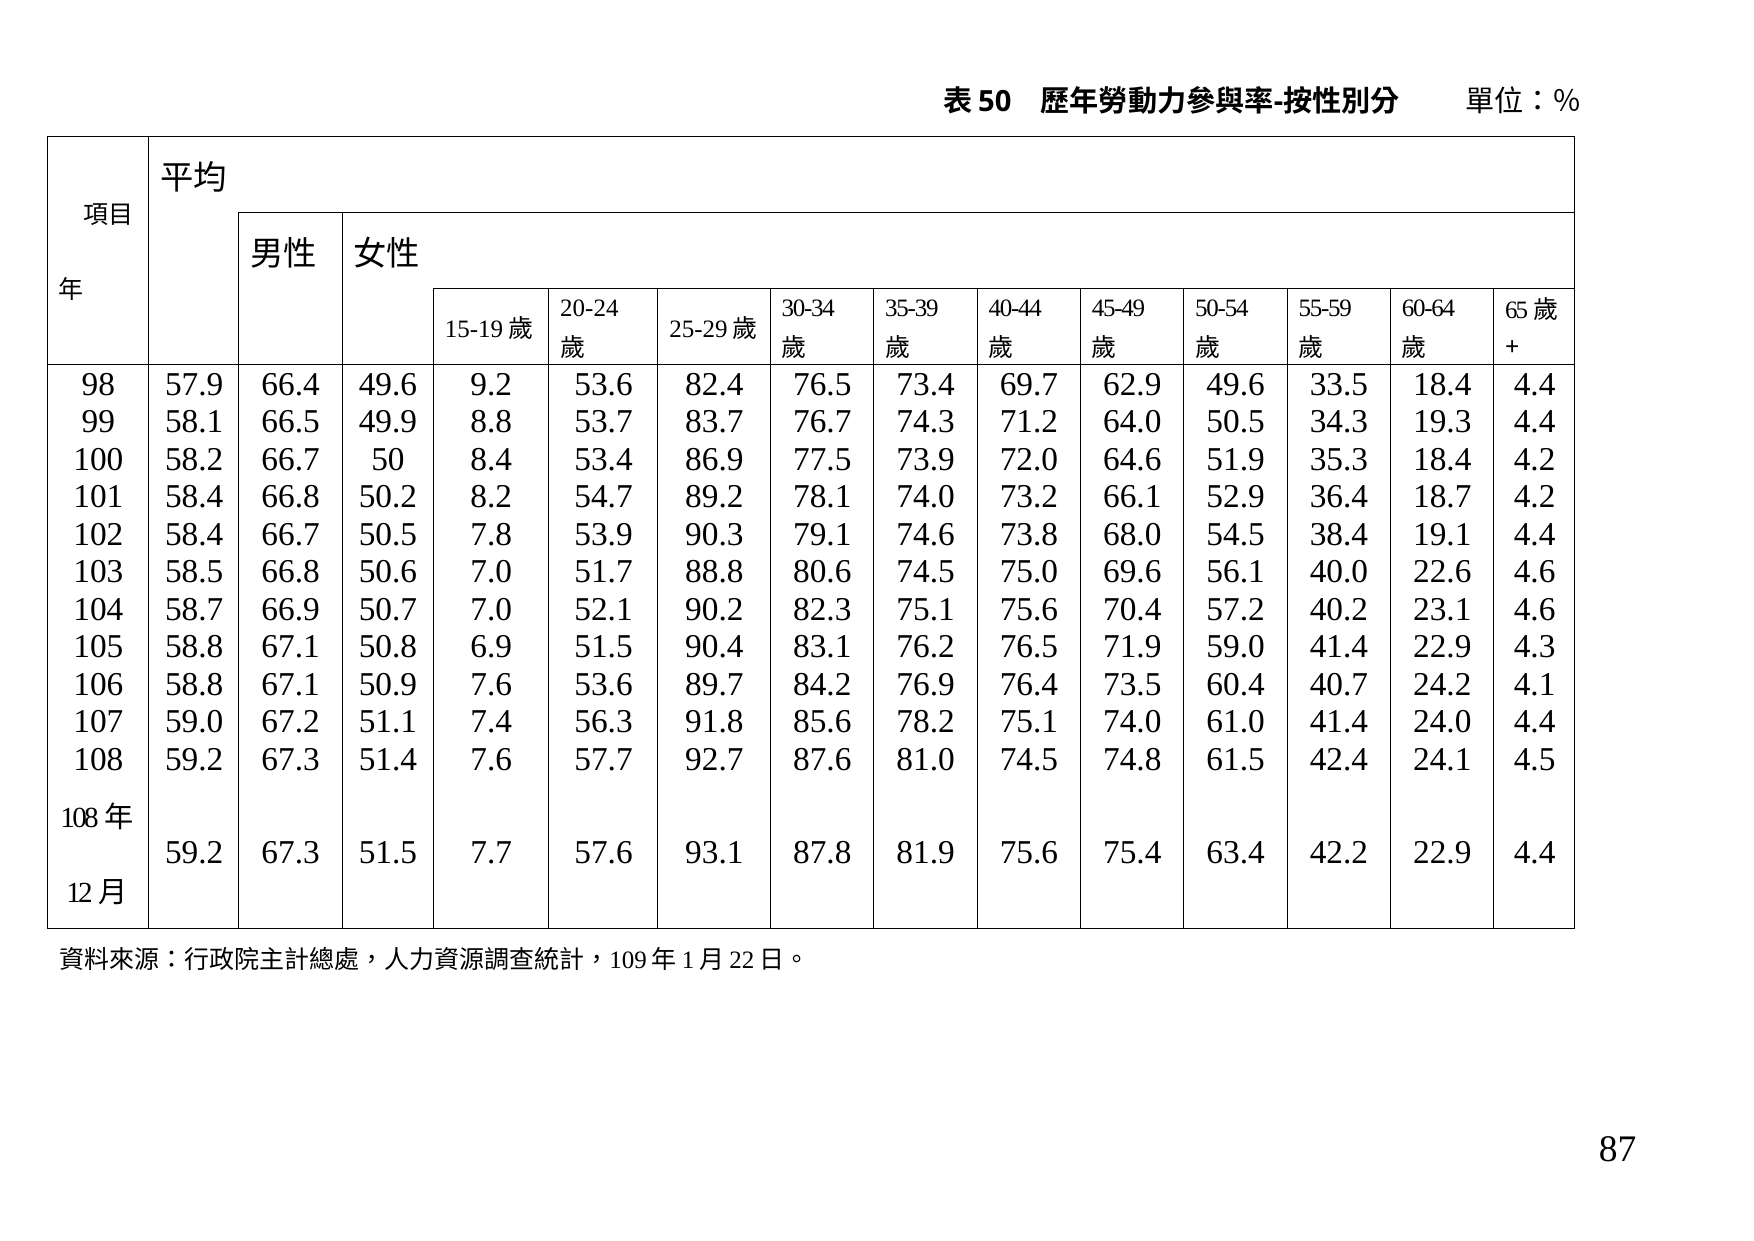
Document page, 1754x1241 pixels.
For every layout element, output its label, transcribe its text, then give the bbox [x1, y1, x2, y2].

table_cell 53.4 [549, 440, 657, 478]
table_cell [977, 213, 1080, 288]
table_cell 51.5 [343, 778, 433, 928]
table_cell 87.8 [771, 778, 873, 928]
table_cell 7.6 [434, 740, 548, 778]
table_cell 91.8 [658, 703, 770, 740]
table_cell 66.7 [239, 515, 342, 553]
table_cell 22.9 [1391, 628, 1493, 665]
table_header [770, 137, 874, 212]
table_cell 58.8 [149, 665, 238, 703]
table_cell 90.2 [658, 590, 770, 628]
table_header [1287, 137, 1390, 212]
table_cell 51.1 [343, 703, 433, 740]
table_cell 56.3 [549, 703, 657, 740]
table_cell 7.8 [434, 515, 548, 553]
table_cell 52.9 [1184, 478, 1287, 515]
table_cell [433, 213, 549, 288]
table_cell 108年 12月 [48, 778, 148, 928]
table_cell 59.2 [149, 740, 238, 778]
table_cell 104 [48, 590, 148, 628]
table_cell 99 [48, 403, 148, 440]
table_cell 56.1 [1184, 553, 1287, 590]
table_header [1494, 137, 1574, 212]
table_cell 49.9 [343, 403, 433, 440]
table_cell 62.9 [1081, 365, 1183, 403]
table_cell [874, 213, 977, 288]
table_cell 77.5 [771, 440, 873, 478]
table_cell 73.5 [1081, 665, 1183, 703]
table_cell 74.5 [978, 740, 1080, 778]
table_cell 40.7 [1288, 665, 1390, 703]
table_cell 50.7 [343, 590, 433, 628]
table_header [1184, 137, 1287, 212]
table_cell 93.1 [658, 778, 770, 928]
table_cell [658, 213, 770, 288]
text 資料來源：行政院主計總處，人力資源調查統計，109年1月22日。 [59, 940, 1636, 976]
table_cell 55-59歲 [1288, 289, 1390, 364]
table_header 項目 年 [48, 137, 148, 364]
table_cell [770, 213, 874, 288]
table_cell 69.7 [978, 365, 1080, 403]
table_cell 79.1 [771, 515, 873, 553]
table_cell 75.1 [874, 590, 977, 628]
table_cell 58.1 [149, 403, 238, 440]
table_cell 54.5 [1184, 515, 1287, 553]
table_cell 65歲+ [1494, 289, 1574, 364]
table_cell 57.2 [1184, 590, 1287, 628]
table_cell 61.0 [1184, 703, 1287, 740]
table_cell 58.7 [149, 590, 238, 628]
table_cell 102 [48, 515, 148, 553]
table_cell 82.4 [658, 365, 770, 403]
table_cell 66.5 [239, 403, 342, 440]
table_cell 24.0 [1391, 703, 1493, 740]
table_cell 59.0 [149, 703, 238, 740]
table_cell 男性 [239, 213, 342, 288]
table_header [433, 137, 549, 212]
table_cell [1080, 213, 1184, 288]
table_cell 67.1 [239, 665, 342, 703]
table_cell 25-29歲 [658, 289, 770, 364]
table_cell 4.5 [1494, 740, 1574, 778]
table_cell 66.9 [239, 590, 342, 628]
table_cell 57.9 [149, 365, 238, 403]
table_cell [1287, 213, 1390, 288]
table_cell 33.5 [1288, 365, 1390, 403]
table_cell 107 [48, 703, 148, 740]
table_cell 74.5 [874, 553, 977, 590]
table_header [342, 137, 433, 212]
table_cell 66.1 [1081, 478, 1183, 515]
table_cell 51.5 [549, 628, 657, 665]
table_cell 18.4 [1391, 440, 1493, 478]
table_cell [1184, 213, 1287, 288]
table_cell 4.3 [1494, 628, 1574, 665]
table_cell 58.4 [149, 515, 238, 553]
table_cell 75.6 [978, 778, 1080, 928]
text 表50 歷年勞動力參與率-按性別分 單位：％ [59, 61, 1582, 136]
table_cell 58.8 [149, 628, 238, 665]
table_cell 24.1 [1391, 740, 1493, 778]
table_header [549, 137, 658, 212]
table_cell 75.4 [1081, 778, 1183, 928]
table_cell 61.5 [1184, 740, 1287, 778]
table_cell 90.4 [658, 628, 770, 665]
table_header 平均 [149, 137, 239, 212]
table_cell 8.8 [434, 403, 548, 440]
table_cell [149, 288, 238, 364]
table_cell 67.2 [239, 703, 342, 740]
table_cell [239, 288, 342, 364]
table_cell 71.9 [1081, 628, 1183, 665]
table_cell 4.2 [1494, 440, 1574, 478]
table_cell 76.5 [771, 365, 873, 403]
table_cell 42.4 [1288, 740, 1390, 778]
table_cell 64.6 [1081, 440, 1183, 478]
table_cell 76.4 [978, 665, 1080, 703]
table_cell 85.6 [771, 703, 873, 740]
table_cell 57.7 [549, 740, 657, 778]
table_cell 82.3 [771, 590, 873, 628]
table_cell 23.1 [1391, 590, 1493, 628]
table_cell 58.5 [149, 553, 238, 590]
table_header [239, 137, 342, 212]
table_header [658, 137, 770, 212]
table_cell 72.0 [978, 440, 1080, 478]
table_cell 4.4 [1494, 365, 1574, 403]
table_cell 19.1 [1391, 515, 1493, 553]
table_cell 36.4 [1288, 478, 1390, 515]
table_cell 7.6 [434, 665, 548, 703]
table_cell 81.9 [874, 778, 977, 928]
table_cell 4.4 [1494, 703, 1574, 740]
table_cell 83.1 [771, 628, 873, 665]
table_cell 53.6 [549, 365, 657, 403]
table_cell 89.7 [658, 665, 770, 703]
table_cell 73.2 [978, 478, 1080, 515]
table_cell 4.6 [1494, 590, 1574, 628]
table_cell 75.0 [978, 553, 1080, 590]
table_cell 89.2 [658, 478, 770, 515]
table_cell 67.3 [239, 740, 342, 778]
table_cell 81.0 [874, 740, 977, 778]
table_cell 4.4 [1494, 778, 1574, 928]
table_cell 50.8 [343, 628, 433, 665]
table_cell 58.2 [149, 440, 238, 478]
table_cell 女性 [343, 213, 433, 288]
table_header [1080, 137, 1184, 212]
table_cell 18.7 [1391, 478, 1493, 515]
table_cell 8.2 [434, 478, 548, 515]
table_cell 40.2 [1288, 590, 1390, 628]
table_cell 78.2 [874, 703, 977, 740]
table_cell 50-54歲 [1184, 289, 1287, 364]
table_cell 59.0 [1184, 628, 1287, 665]
table_cell 50.6 [343, 553, 433, 590]
table_cell 9.2 [434, 365, 548, 403]
table_cell 92.7 [658, 740, 770, 778]
table_cell 66.8 [239, 478, 342, 515]
table_cell 42.2 [1288, 778, 1390, 928]
table_cell 30-34歲 [771, 289, 873, 364]
table_cell 4.4 [1494, 515, 1574, 553]
table_cell 73.9 [874, 440, 977, 478]
table_cell [1390, 213, 1494, 288]
table_cell 78.1 [771, 478, 873, 515]
table_cell 24.2 [1391, 665, 1493, 703]
table_cell 53.7 [549, 403, 657, 440]
table_cell 40.0 [1288, 553, 1390, 590]
table_cell 50.2 [343, 478, 433, 515]
table_cell 66.8 [239, 553, 342, 590]
table_cell 87.6 [771, 740, 873, 778]
table_cell 58.4 [149, 478, 238, 515]
table_cell 67.3 [239, 778, 342, 928]
table_cell 68.0 [1081, 515, 1183, 553]
table_cell 64.0 [1081, 403, 1183, 440]
table_cell 35-39歲 [874, 289, 977, 364]
table_cell 4.6 [1494, 553, 1574, 590]
table_cell 76.2 [874, 628, 977, 665]
table_cell 59.2 [149, 778, 238, 928]
table_cell 103 [48, 553, 148, 590]
table_cell 74.6 [874, 515, 977, 553]
table_cell 73.4 [874, 365, 977, 403]
table_cell 90.3 [658, 515, 770, 553]
table_cell 101 [48, 478, 148, 515]
table_cell 60.4 [1184, 665, 1287, 703]
table_header [874, 137, 977, 212]
table_cell 71.2 [978, 403, 1080, 440]
table_cell 60-64歲 [1391, 289, 1493, 364]
table_cell 83.7 [658, 403, 770, 440]
table_cell 80.6 [771, 553, 873, 590]
table_cell 22.9 [1391, 778, 1493, 928]
table_cell 76.9 [874, 665, 977, 703]
table_cell 66.4 [239, 365, 342, 403]
table_cell 18.4 [1391, 365, 1493, 403]
table_cell 51.7 [549, 553, 657, 590]
table_cell 53.9 [549, 515, 657, 553]
table_cell 15-19歲 [434, 289, 548, 364]
table_cell 22.6 [1391, 553, 1493, 590]
table_cell [343, 288, 433, 364]
table_cell 74.0 [874, 478, 977, 515]
table_header [1390, 137, 1494, 212]
table_cell 105 [48, 628, 148, 665]
table_cell [149, 212, 238, 288]
table_cell 38.4 [1288, 515, 1390, 553]
table_cell 41.4 [1288, 628, 1390, 665]
table_header [977, 137, 1080, 212]
table_cell 49.6 [1184, 365, 1287, 403]
table_cell 75.6 [978, 590, 1080, 628]
table_cell 70.4 [1081, 590, 1183, 628]
table_cell 7.0 [434, 590, 548, 628]
table_cell 50.5 [1184, 403, 1287, 440]
table_cell 74.3 [874, 403, 977, 440]
table_cell 40-44歲 [978, 289, 1080, 364]
table_cell 57.6 [549, 778, 657, 928]
table_cell 88.8 [658, 553, 770, 590]
table_cell 106 [48, 665, 148, 703]
table_cell 53.6 [549, 665, 657, 703]
table_cell 8.4 [434, 440, 548, 478]
table_cell 34.3 [1288, 403, 1390, 440]
table_cell 84.2 [771, 665, 873, 703]
table_cell 7.4 [434, 703, 548, 740]
table_cell 35.3 [1288, 440, 1390, 478]
table_cell [549, 213, 658, 288]
table_cell 98 [48, 365, 148, 403]
table_cell 41.4 [1288, 703, 1390, 740]
table_cell 7.0 [434, 553, 548, 590]
table_cell [1494, 213, 1574, 288]
table_cell 4.4 [1494, 403, 1574, 440]
table_cell 54.7 [549, 478, 657, 515]
table_cell 100 [48, 440, 148, 478]
table_cell 69.6 [1081, 553, 1183, 590]
table_cell 108 [48, 740, 148, 778]
table_cell 45-49歲 [1081, 289, 1183, 364]
table_cell 20-24歲 [549, 289, 657, 364]
table_cell 50.9 [343, 665, 433, 703]
table_cell 4.2 [1494, 478, 1574, 515]
table_cell 6.9 [434, 628, 548, 665]
table_cell 75.1 [978, 703, 1080, 740]
table_cell 50.5 [343, 515, 433, 553]
table_cell 51.4 [343, 740, 433, 778]
table_cell 86.9 [658, 440, 770, 478]
table_cell 76.5 [978, 628, 1080, 665]
table_cell 67.1 [239, 628, 342, 665]
table_cell 63.4 [1184, 778, 1287, 928]
table_cell 74.0 [1081, 703, 1183, 740]
table_cell 50 [343, 440, 433, 478]
table_cell 51.9 [1184, 440, 1287, 478]
table_cell 76.7 [771, 403, 873, 440]
table_cell 74.8 [1081, 740, 1183, 778]
table_cell 4.1 [1494, 665, 1574, 703]
table_cell 52.1 [549, 590, 657, 628]
table_cell 49.6 [343, 365, 433, 403]
table_cell 66.7 [239, 440, 342, 478]
table_cell 19.3 [1391, 403, 1493, 440]
table_cell 73.8 [978, 515, 1080, 553]
table_cell 7.7 [434, 778, 548, 928]
